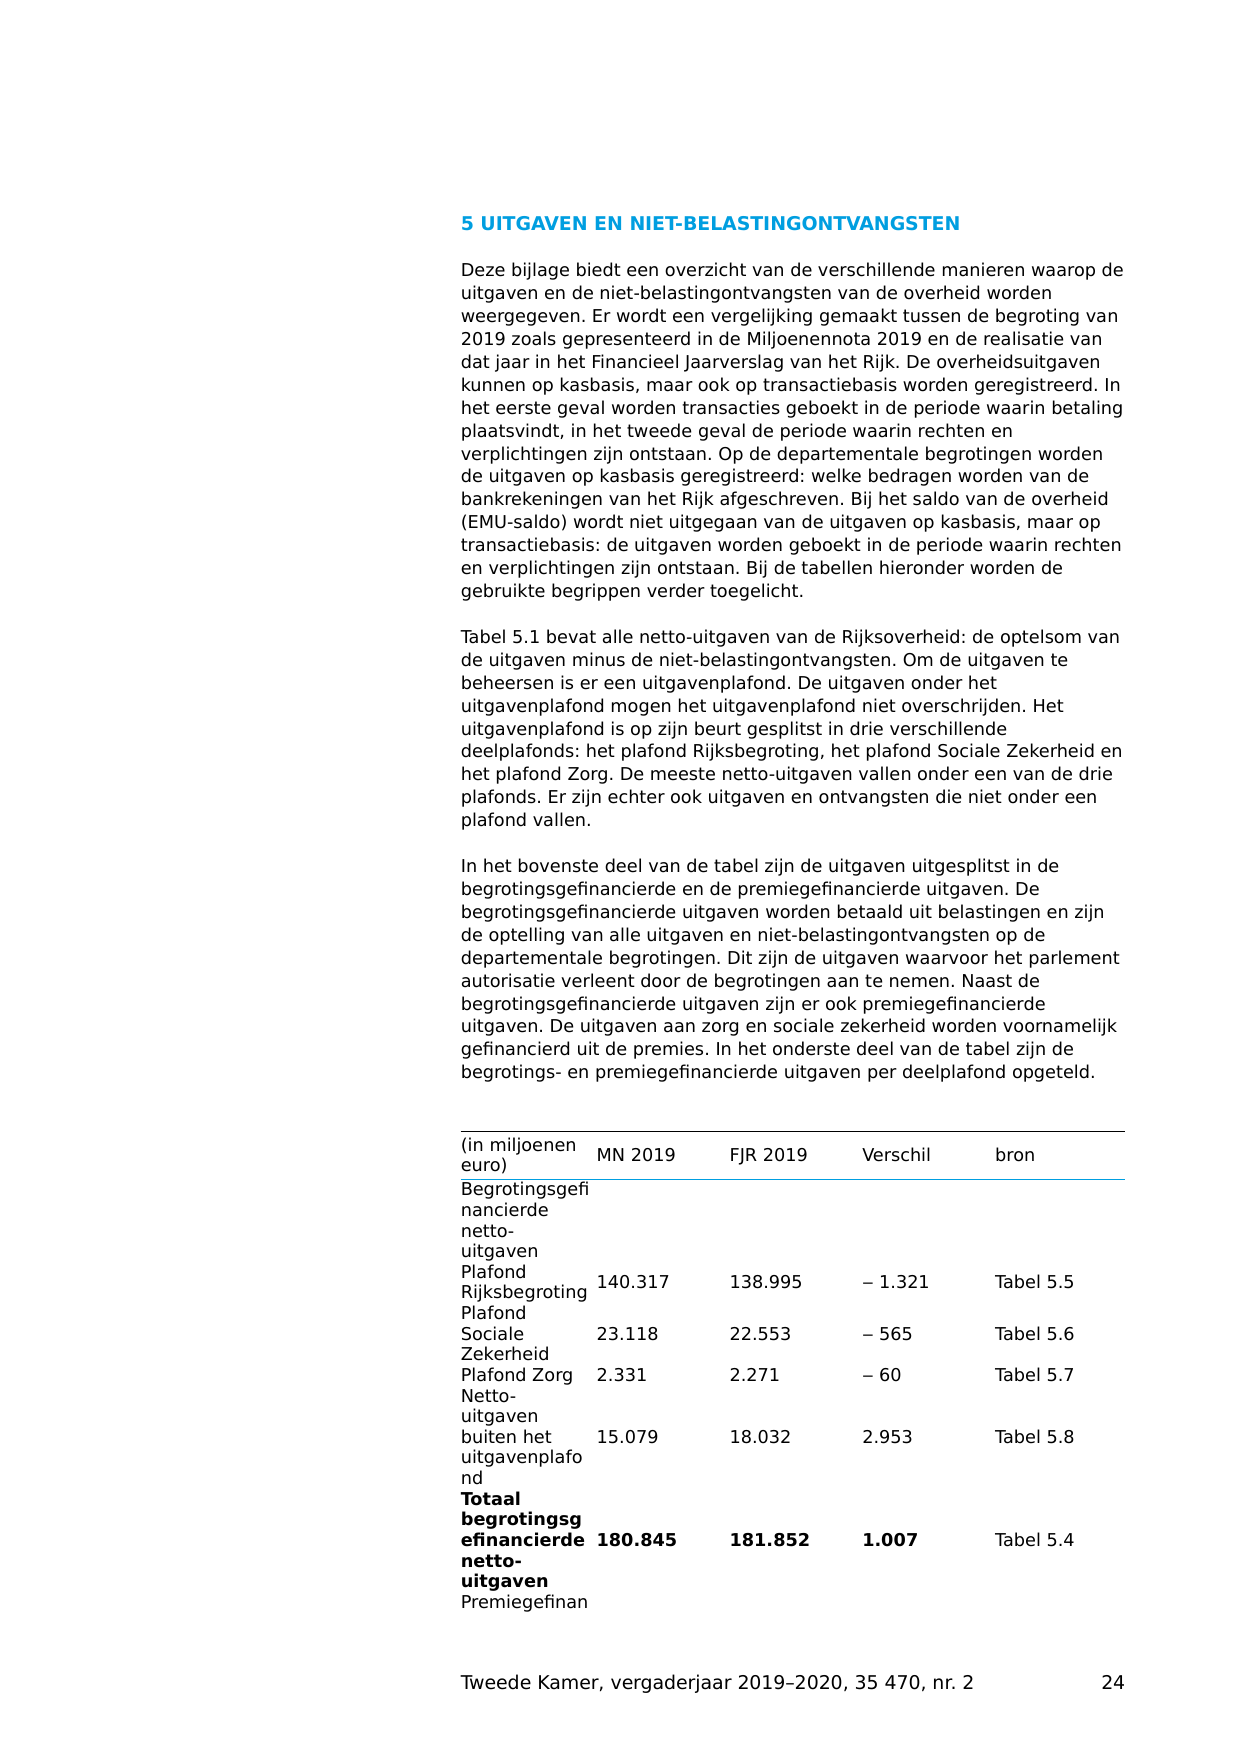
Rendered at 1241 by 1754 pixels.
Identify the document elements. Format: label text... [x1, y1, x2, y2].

table_cell 2.331 [594, 1365, 726, 1386]
table_cell [594, 1592, 726, 1612]
table_cell 2.271 [726, 1365, 859, 1386]
text Deze bijlage biedt een overzicht van de verschillende manieren waarop de uitgaven en de niet-belastingontvangsten van de overheid worden weergegeven. Er wordt een vergelijking gemaakt tussen de begroting van 2019 zoals gepresenteerd in de Miljoenennota 2019 en de realisatie van dat jaar in het Financieel Jaarverslag van het Rijk. De overheidsuitgaven kunnen op kasbasis, maar ook op transactiebasis worden geregistreerd. In het eerste geval worden transacties geboekt in de periode waarin betaling plaatsvindt, in het tweede geval de periode waarin rechten en verplichtingen zijn ontstaan. Op de departementale begrotingen worden de uitgaven op kasbasis geregistreerd: welke bedragen worden van de bankrekeningen van het Rijk afgeschreven. Bij het saldo van de overheid (EMU-saldo) wordt niet uitgegaan van de uitgaven op kasbasis, maar op transactiebasis: de uitgaven worden geboekt in de periode waarin rechten en verplichtingen zijn ontstaan. Bij de tabellen hieronder worden de gebruikte begrippen verder toegelicht. [461, 258, 1125, 602]
table_cell Totaal begrotingsgefinancierde netto-uitgaven [461, 1489, 593, 1592]
table_cell ‒ 565 [859, 1303, 992, 1365]
table_cell [594, 1180, 726, 1262]
table_cell (in miljoenen euro) [461, 1132, 593, 1179]
table_cell Plafond Sociale Zekerheid [461, 1303, 593, 1365]
table_cell [992, 1592, 1125, 1612]
text Tabel 5.1 bevat alle netto-uitgaven van de Rijksoverheid: de optelsom van de uitgaven minus de niet-belastingontvangsten. Om de uitgaven te beheersen is er een uitgavenplafond. De uitgaven onder het uitgavenplafond mogen het uitgavenplafond niet overschrijden. Het uitgavenplafond is op zijn beurt gesplitst in drie verschillende deelplafonds: het plafond Rijksbegroting, het plafond Sociale Zekerheid en het plafond Zorg. De meeste netto-uitgaven vallen onder een van de drie plafonds. Er zijn echter ook uitgaven en ontvangsten die niet onder een plafond vallen. [461, 625, 1125, 831]
table_cell Plafond Zorg [461, 1365, 593, 1386]
table_cell 18.032 [726, 1386, 859, 1489]
text In het bovenste deel van de tabel zijn de uitgaven uitgesplitst in de begrotingsgefinancierde en de premiegefinancierde uitgaven. De begrotingsgefinancierde uitgaven worden betaald uit belastingen en zijn de optelling van alle uitgaven en niet-belastingontvangsten op de departementale begrotingen. Dit zijn de uitgaven waarvoor het parlement autorisatie verleent door de begrotingen aan te nemen. Naast de begrotingsgefinancierde uitgaven zijn er ook premiegefinancierde uitgaven. De uitgaven aan zorg en sociale zekerheid worden voornamelijk gefinancierd uit de premies. In het onderste deel van de tabel zijn de begrotings- en premiegefinancierde uitgaven per deelplafond opgeteld. [461, 854, 1125, 1083]
table_cell Tabel 5.4 [992, 1489, 1125, 1592]
table_cell 2.953 [859, 1386, 992, 1489]
table_cell [992, 1180, 1125, 1262]
table_cell Premiegefinan [461, 1592, 593, 1612]
table_cell Plafond Rijksbegroting [461, 1262, 593, 1303]
table_cell 181.852 [726, 1489, 859, 1592]
title 5 Uitgaven en niet-belastingontvangsten [461, 213, 1125, 235]
table_cell FJR 2019 [726, 1132, 859, 1179]
table_cell MN 2019 [594, 1132, 726, 1179]
table_cell ‒ 1.321 [859, 1262, 992, 1303]
table_cell 180.845 [594, 1489, 726, 1592]
table_cell Tabel 5.6 [992, 1303, 1125, 1365]
table_cell 138.995 [726, 1262, 859, 1303]
table_cell Tabel 5.7 [992, 1365, 1125, 1386]
table_cell bron [992, 1132, 1125, 1179]
table_header Tabel 5.1 Netto-uitgaven naar type en plafond [461, 1106, 1125, 1131]
table_cell [726, 1180, 859, 1262]
table_cell Verschil [859, 1132, 992, 1179]
table_cell 23.118 [594, 1303, 726, 1365]
table_cell [859, 1592, 992, 1612]
table_cell Tabel 5.8 [992, 1386, 1125, 1489]
table_cell Netto-uitgaven buiten het uitgavenplafond [461, 1386, 593, 1489]
table_cell [859, 1180, 992, 1262]
table_cell 1.007 [859, 1489, 992, 1592]
table_cell 140.317 [594, 1262, 726, 1303]
table_cell Begrotingsgefinancierde netto-uitgaven [461, 1180, 593, 1262]
table_cell [726, 1592, 859, 1612]
table_cell ‒ 60 [859, 1365, 992, 1386]
table_cell Tabel 5.5 [992, 1262, 1125, 1303]
table_cell 15.079 [594, 1386, 726, 1489]
table_cell 22.553 [726, 1303, 859, 1365]
